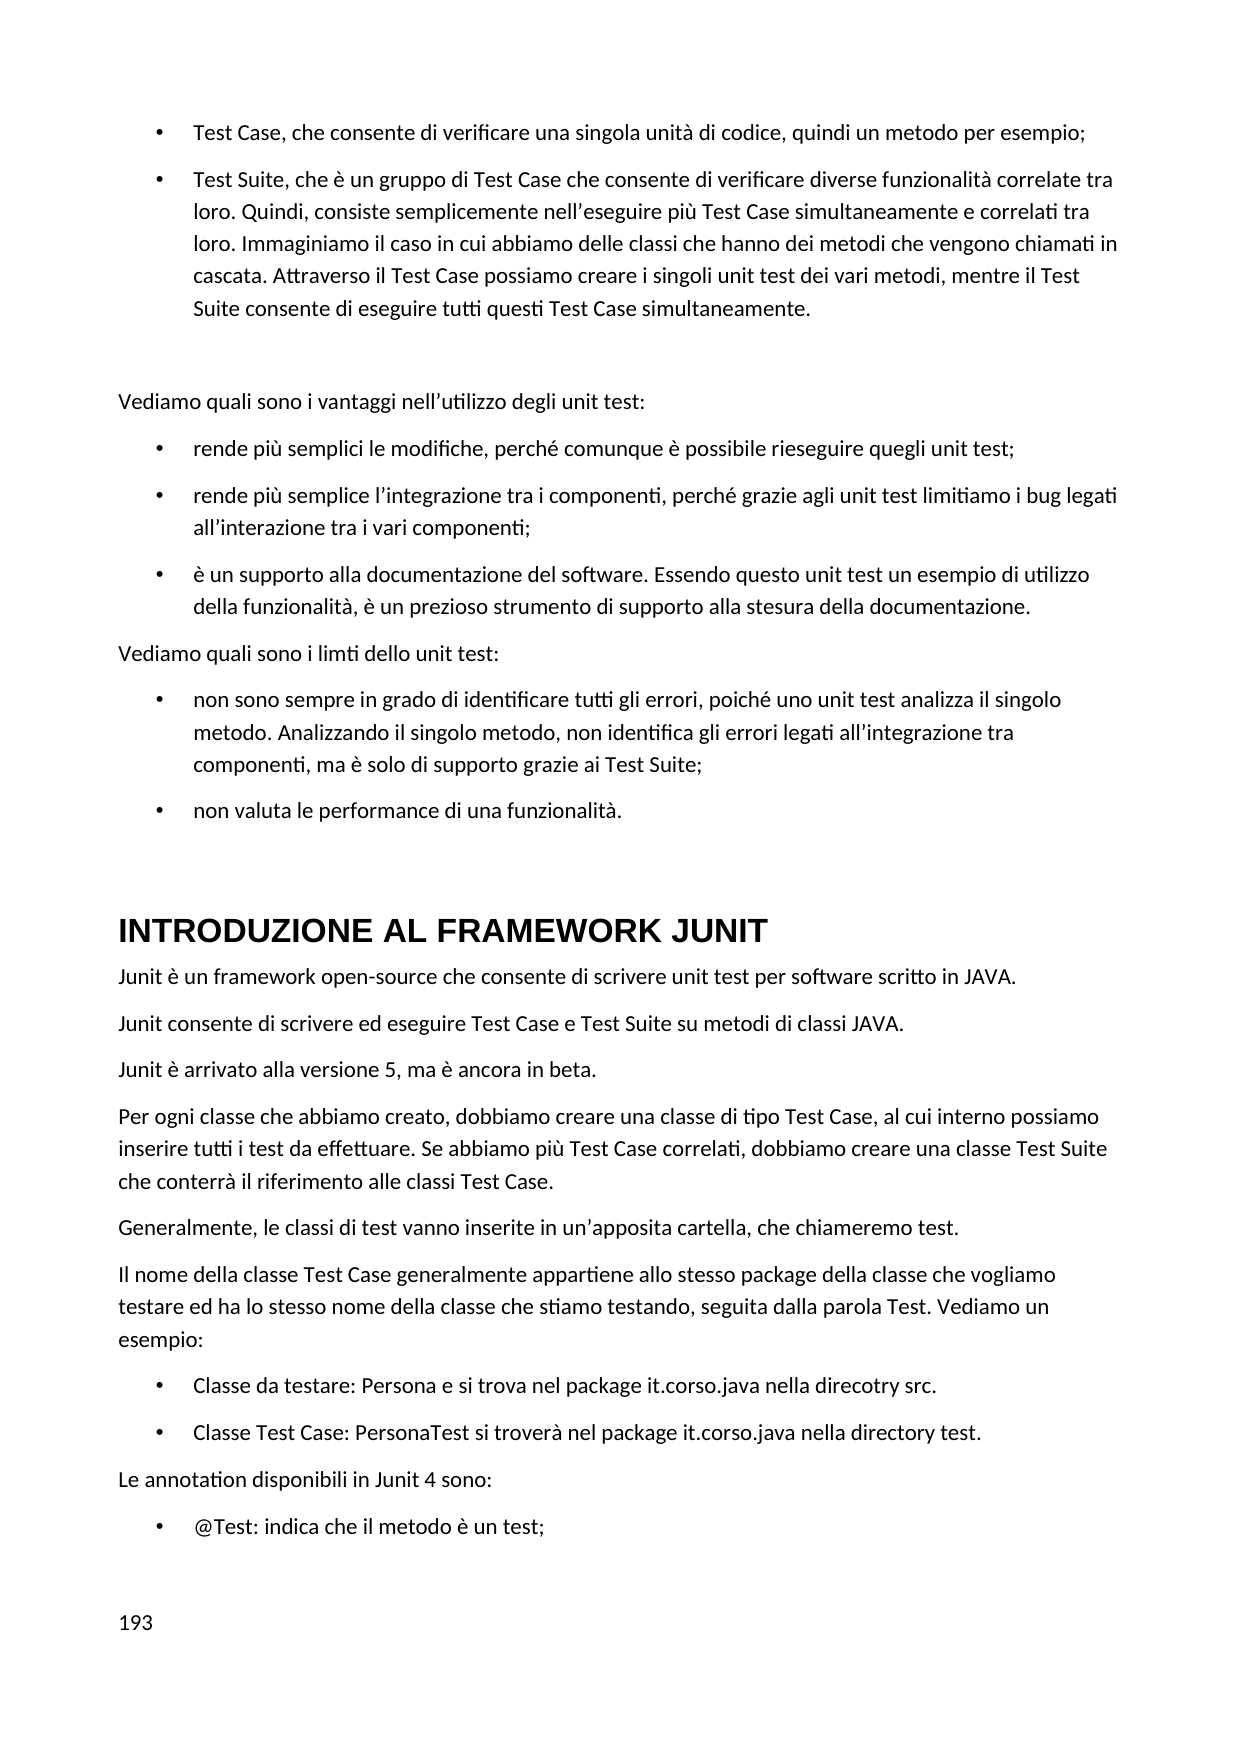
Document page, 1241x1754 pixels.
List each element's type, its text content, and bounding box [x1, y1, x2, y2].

list Classe da testare: Persona e si trova nel package it.corso.java nella direcotry src. [156, 1371, 1122, 1399]
list è un supporto alla documentazione del software. Essendo questo unit test un esempio di utilizzo della funzionalità, è un prezioso strumento di supporto alla stesura della documentazione. [156, 560, 1122, 620]
text Per ogni classe che abbiamo creato, dobbiamo creare una classe di tipo Test Case, al cui interno possiamo inserire tutti i test da effettuare. Se abbiamo più Test Case correlati, dobbiamo creare una classe Test Suite che conterrà il riferimento alle classi Test Case. [118, 1102, 1122, 1195]
list Test Suite, che è un gruppo di Test Case che consente di verificare diverse funzionalità correlate tra loro. Quindi, consiste semplicemente nell’eseguire più Test Case simultaneamente e correlati tra loro. Immaginiamo il caso in cui abbiamo delle classi che hanno dei metodi che vengono chiamati in cascata. Attraverso il Test Case possiamo creare i singoli unit test dei vari metodi, mentre il Test Suite consente di eseguire tutti questi Test Case simultaneamente. [156, 165, 1122, 322]
text Junit è un framework open-source che consente di scrivere unit test per software scritto in JAVA. [118, 962, 1122, 990]
list Classe Test Case: PersonaTest si troverà nel package it.corso.java nella directory test. [156, 1418, 1122, 1446]
list Test Case, che consente di verificare una singola unità di codice, quindi un metodo per esempio; [156, 118, 1122, 146]
list rende più semplice l’integrazione tra i componenti, perché grazie agli unit test limitiamo i bug legati all’interazione tra i vari componenti; [156, 481, 1122, 541]
text Junit consente di scrivere ed eseguire Test Case e Test Suite su metodi di classi JAVA. [118, 1009, 1122, 1037]
text Vediamo quali sono i limti dello unit test: [118, 639, 1122, 667]
list non valuta le performance di una funzionalità. [156, 797, 1122, 824]
subtitle INTRODUZIONE AL FRAMEWORK JUNIT [118, 911, 1122, 949]
text Il nome della classe Test Case generalmente appartiene allo stesso package della classe che vogliamo testare ed ha lo stesso nome della classe che stiamo testando, seguita dalla parola Test. Vediamo un esempio: [118, 1260, 1122, 1353]
text Generalmente, le classi di test vanno inserite in un’apposita cartella, che chiameremo test. [118, 1213, 1122, 1242]
list non sono sempre in grado di identificare tutti gli errori, poiché uno unit test analizza il singolo metodo. Analizzando il singolo metodo, non identifica gli errori legati all’integrazione tra componenti, ma è solo di supporto grazie ai Test Suite; [156, 685, 1122, 778]
text Junit è arrivato alla versione 5, ma è ancora in beta. [118, 1056, 1122, 1084]
list rende più semplici le modifiche, perché comunque è possibile rieseguire quegli unit test; [156, 434, 1122, 462]
text Le annotation disponibili in Junit 4 sono: [118, 1465, 1122, 1493]
text Vediamo quali sono i vantaggi nell’utilizzo degli unit test: [118, 387, 1122, 415]
list @Test: indica che il metodo è un test; [156, 1512, 1122, 1540]
